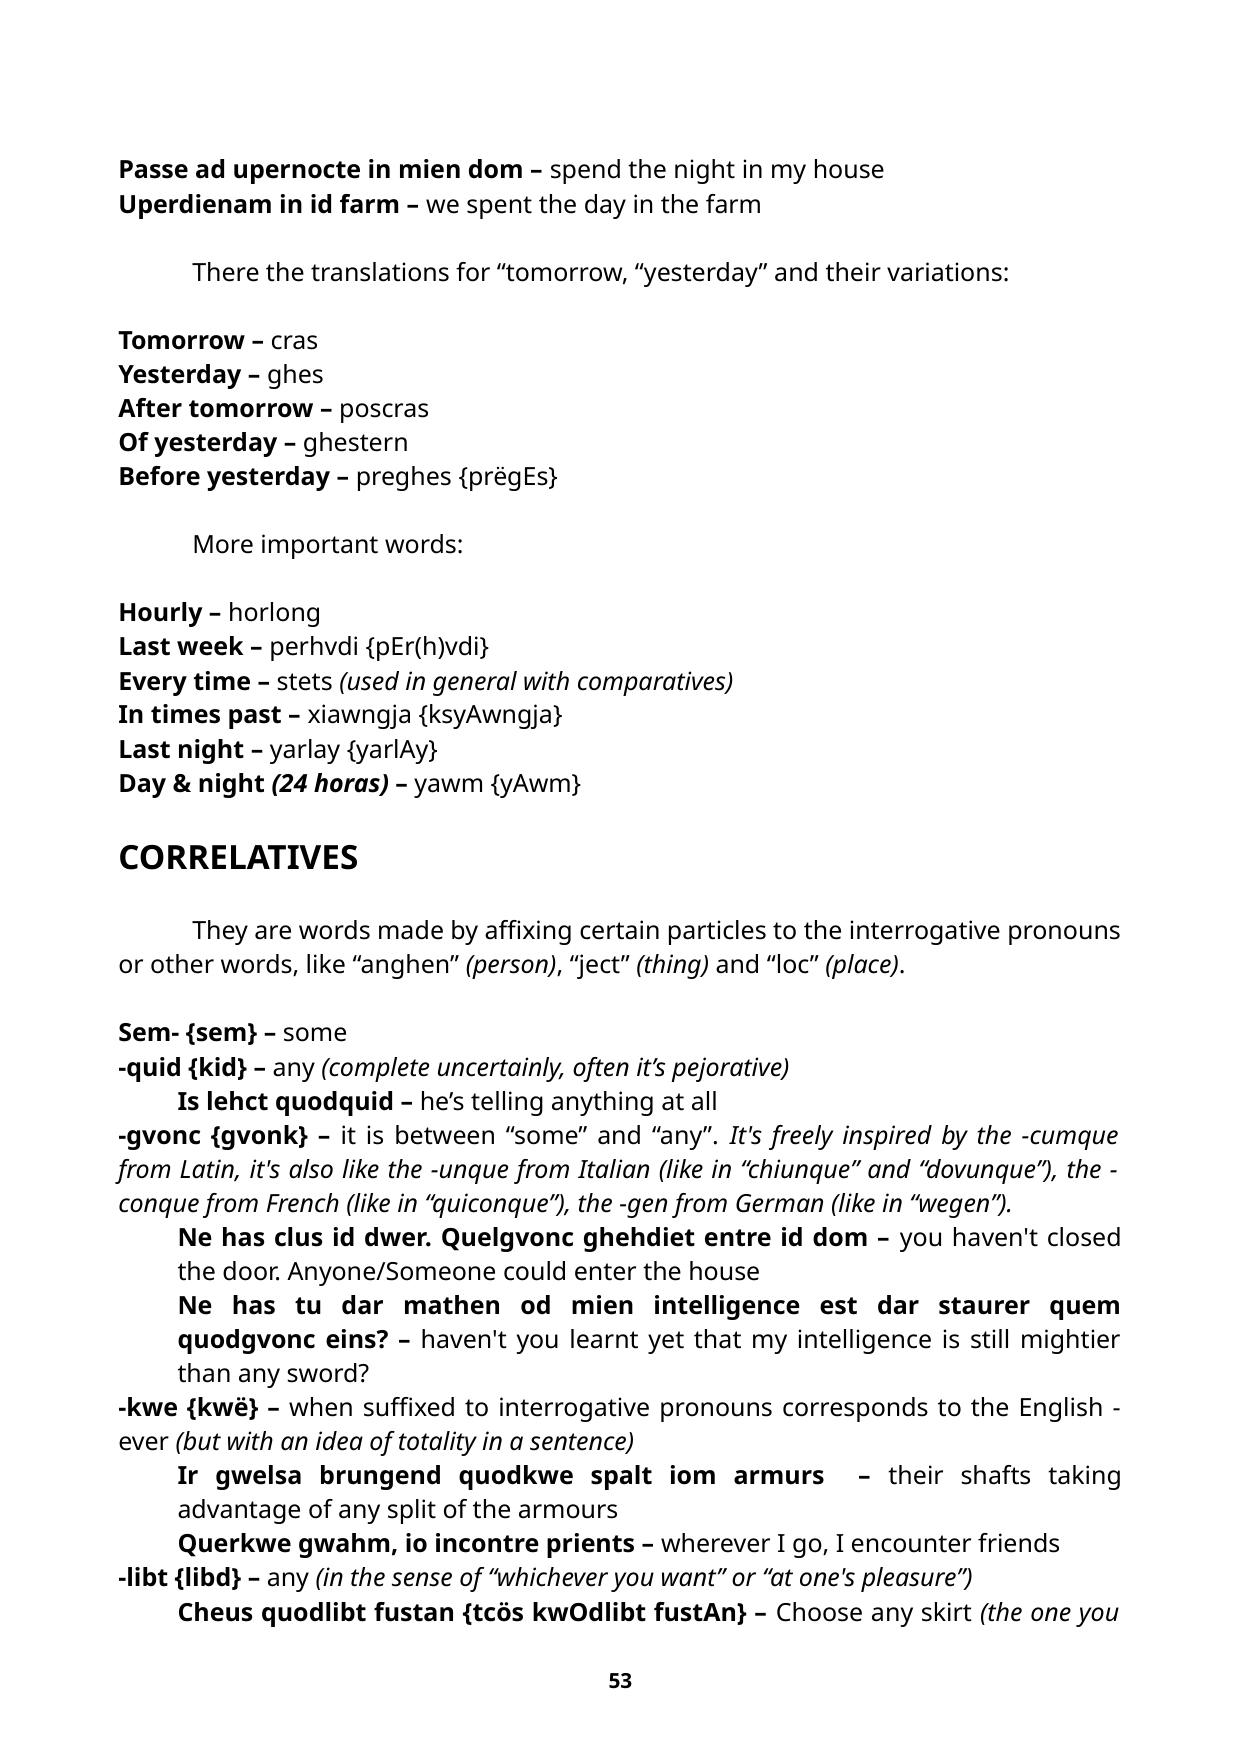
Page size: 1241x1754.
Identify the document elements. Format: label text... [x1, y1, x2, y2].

text Ne has tu dar mathen od mien intelligence est dar staurer quem quodgvonc eins? – haven't you learnt yet that my intelligence is still mightier than any sword? [177, 1288, 1122, 1390]
text Uperdienam in id farm – we spent the day in the farm [118, 186, 1122, 220]
subtitle CORRELATIVES [118, 833, 1122, 879]
text -gvonc {gvonk} – it is between “some” and “any”. It's freely inspired by the -cumque from Latin, it's also like the -unque from Italian (like in “chiunque” and “dovunque”), the -conque from French (like in “quiconque”), the -gen from German (like in “wegen”). [118, 1117, 1122, 1219]
text Ne has clus id dwer. Quelgvonc ghehdiet entre id dom – you haven't closed the door. Anyone/Someone could enter the house [177, 1219, 1122, 1288]
text Ir gwelsa brungend quodkwe spalt iom armurs – their shafts taking advantage of any split of the armours [177, 1458, 1122, 1526]
text Is lehct quodquid – he’s telling anything at all [177, 1083, 1122, 1117]
text In times past – xiawngja {ksyAwngja} [118, 697, 1122, 731]
text -kwe {kwë} – when suffixed to interrogative pronouns corresponds to the English -ever (but with an idea of totality in a sentence) [118, 1390, 1122, 1458]
text Querkwe gwahm, io incontre prients – wherever I go, I encounter friends [177, 1526, 1122, 1560]
text Cheus quodlibt fustan {tcös kwOdlibt fustAn} – Choose any skirt (the one you [177, 1594, 1122, 1628]
text Sem- {sem} – some [118, 1015, 1122, 1049]
text Yesterday – ghes [118, 357, 1122, 391]
text Last week – perhvdi {pEr(h)vdi} [118, 629, 1122, 663]
text Hourly – horlong [118, 595, 1122, 629]
text There the translations for “tomorrow, “yesterday” and their variations: [118, 254, 1122, 288]
text -libt {libd} – any (in the sense of “whichever you want” or “at one's pleasure”) [118, 1560, 1122, 1594]
text Every time – stets (used in general with comparatives) [118, 663, 1122, 697]
text Last night – yarlay {yarlAy} [118, 731, 1122, 765]
text They are words made by affixing certain particles to the interrogative pronouns or other words, like “anghen” (person), “ject” (thing) and “loc” (place). [118, 913, 1122, 981]
text After tomorrow – poscras [118, 391, 1122, 425]
text Tomorrow – cras [118, 322, 1122, 357]
text Day & night (24 horas) – yawm {yAwm} [118, 765, 1122, 799]
text -quid {kid} – any (complete uncertainly, often it’s pejorative) [118, 1049, 1122, 1083]
text Passe ad upernocte in mien dom – spend the night in my house [118, 152, 1122, 186]
text More important words: [118, 527, 1122, 561]
text Before yesterday – preghes {prëgEs} [118, 459, 1122, 493]
text Of yesterday – ghestern [118, 425, 1122, 459]
